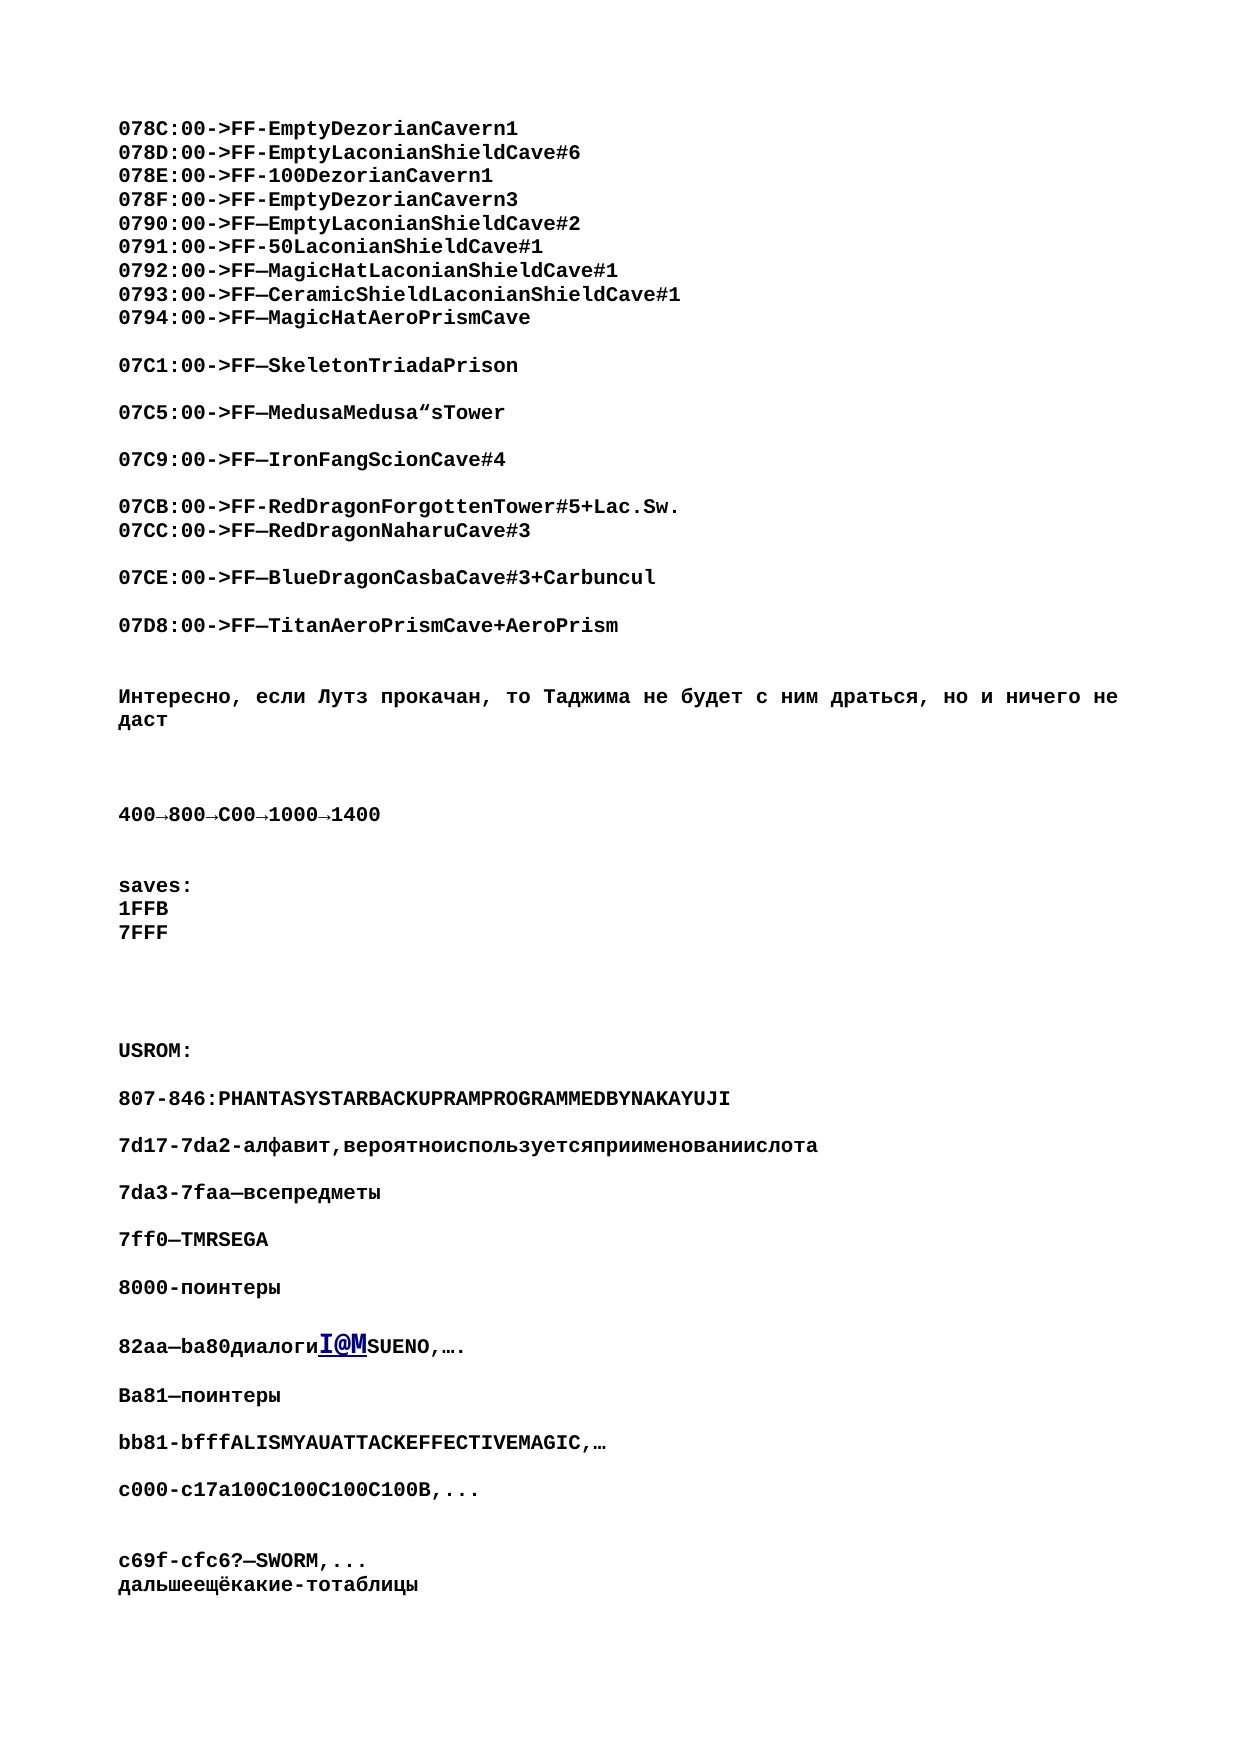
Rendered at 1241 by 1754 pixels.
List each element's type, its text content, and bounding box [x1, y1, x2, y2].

text 078F:00->FF-EmptyDezorianCavern3 [118, 189, 1122, 213]
text дальшеещёкакие-тотаблицы [118, 1574, 1122, 1597]
text 07D8:00->FF—TitanAeroPrismCave+AeroPrism [118, 615, 1122, 638]
text 0794:00->FF—MagicHatAeroPrismCave [118, 307, 1122, 331]
text 0792:00->FF—MagicHatLaconianShieldCave#1 [118, 260, 1122, 284]
text USROM: [118, 1040, 1122, 1064]
text 7ff0—TMRSEGA [118, 1229, 1122, 1253]
text 078C:00->FF-EmptyDezorianCavern1 [118, 118, 1122, 142]
text 07C5:00->FF—MedusaMedusa“sTower [118, 402, 1122, 426]
text Интересно, если Лутз прокачан, то Таджима не будет с ним драться, но и ничего не даст [118, 686, 1122, 733]
text 07CB:00->FF-RedDragonForgottenTower#5+Lac.Sw. [118, 496, 1122, 520]
text bb81-bfffALISMYAUATTACKEFFECTIVEMAGIC,… [118, 1432, 1122, 1456]
text 400→800→C00→1000→1400 [118, 804, 1122, 827]
text 82aa—ba80диалогиI@MSUENO,…. [118, 1324, 1122, 1361]
text c000-с17а100С100С100С100B,... [118, 1479, 1122, 1503]
text Ba81—поинтеры [118, 1384, 1122, 1408]
text saves: [118, 875, 1122, 898]
text 07C9:00->FF—IronFangScionCave#4 [118, 449, 1122, 473]
text 0791:00->FF-50LaconianShieldCave#1 [118, 236, 1122, 260]
text 1FFB [118, 898, 1122, 922]
text 07CE:00->FF—BlueDragonCasbaCave#3+Carbuncul [118, 567, 1122, 591]
text 078D:00->FF-EmptyLaconianShieldCave#6 [118, 142, 1122, 165]
text 0790:00->FF—EmptyLaconianShieldCave#2 [118, 213, 1122, 236]
text 8000-поинтеры [118, 1277, 1122, 1300]
text 7FFF [118, 922, 1122, 946]
text 07C1:00->FF—SkeletonTriadaPrison [118, 354, 1122, 378]
text 7da3-7faa—всепредметы [118, 1182, 1122, 1206]
text 807-846:PHANTASYSTARBACKUPRAMPROGRAMMEDBYNAKAYUJI [118, 1088, 1122, 1111]
text 0793:00->FF—CeramicShieldLaconianShieldCave#1 [118, 284, 1122, 307]
text c69f-cfc6?—SWORM,... [118, 1550, 1122, 1574]
text 07CC:00->FF—RedDragonNaharuCave#3 [118, 520, 1122, 544]
text 7d17-7da2-алфавит,вероятноиспользуетсяприименованиислота [118, 1135, 1122, 1158]
text 078E:00->FF-100DezorianCavern1 [118, 165, 1122, 189]
